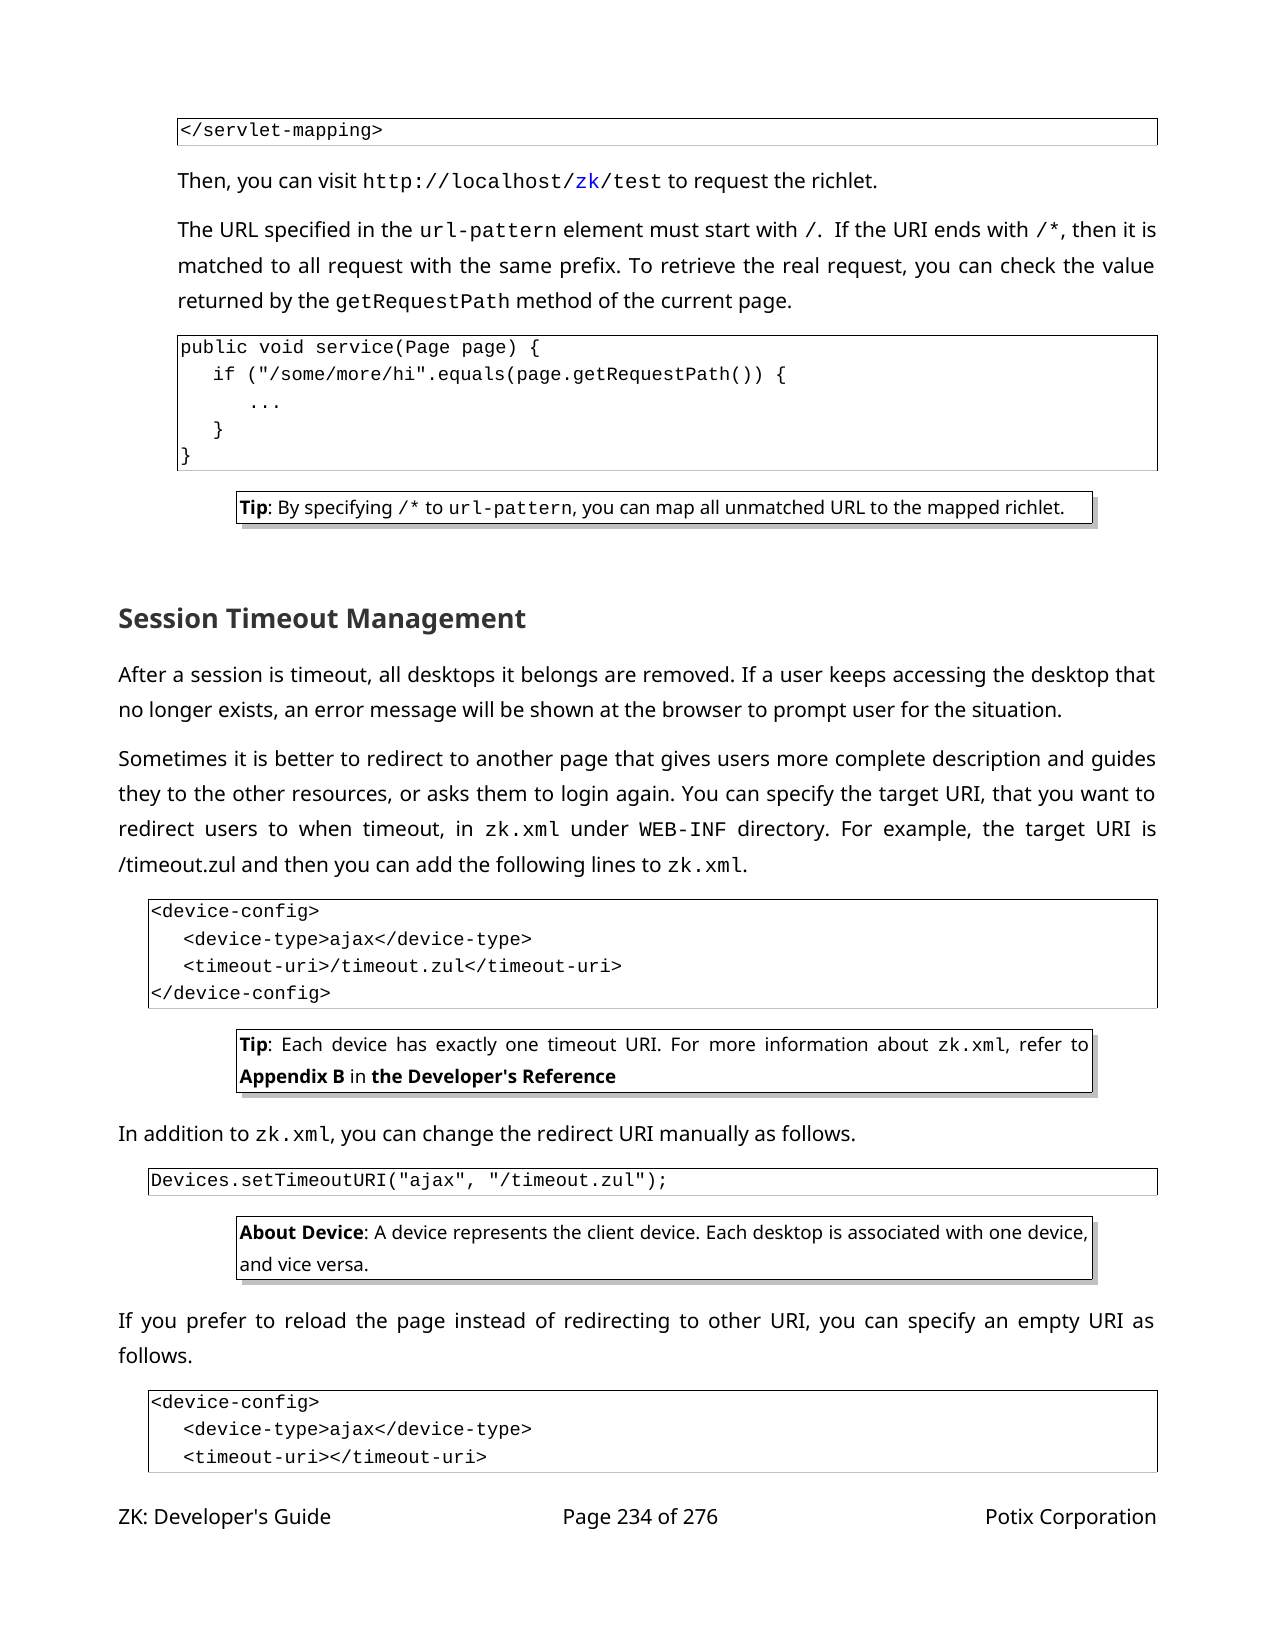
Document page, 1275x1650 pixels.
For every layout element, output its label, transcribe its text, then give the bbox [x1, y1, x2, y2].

text After a session is timeout, all desktops it belongs are removed. If a user keeps accessing the desktop that no longer exists, an error message will be shown at the browser to prompt user for the situation. [118, 660, 1157, 723]
text Tip: Each device has exactly one timeout URI. For more information about zk.xml, refer to Appendix B in the Developer's Reference [237, 1030, 1092, 1092]
text About Device: A device represents the client device. Each desktop is associated with one device, and vice versa. [237, 1217, 1092, 1279]
text <device-type>ajax</device-type> [149, 1417, 1157, 1442]
text Tip: By specifying /* to url-pattern, you can map all unmatched URL to the mapped richlet. [237, 492, 1092, 523]
text <device-type>ajax</device-type> [149, 926, 1157, 951]
text In addition to zk.xml, you can change the redirect URI manually as follows. [118, 1119, 1157, 1147]
text public void service(Page page) { [178, 336, 1157, 359]
text <device-config> [149, 900, 1157, 923]
text </device-config> [149, 981, 1157, 1008]
text The URL specified in the url-pattern element must start with /. If the URI ends with /*, then it is matched to all request with the same prefix. To retrieve the real request, you can check the value returned by the getRequestPath method of the current page. [177, 215, 1157, 314]
text <timeout-uri></timeout-uri> [149, 1444, 1157, 1472]
text <timeout-uri>/timeout.zul</timeout-uri> [149, 954, 1157, 978]
text Then, you can visit http://localhost/zk/test to request the richlet. [177, 166, 1157, 194]
text </servlet-mapping> [178, 119, 1157, 145]
text Devices.setTimeoutURI("ajax", "/timeout.zul"); [149, 1169, 1157, 1195]
text } } [178, 417, 1157, 470]
text Sometimes it is better to redirect to another page that gives users more complete description and guides they to the other resources, or asks them to login again. You can specify the target URI, that you want to redirect users to when timeout, in zk.xml under WEB-INF directory. For example, the target URI is /timeout.zul and then you can add the following lines to zk.xml. [118, 744, 1157, 879]
text ... [178, 389, 1157, 414]
text if ("/some/more/hi".equals(page.getRequestPath()) { [178, 362, 1157, 387]
subtitle Session Timeout Management [118, 600, 1157, 636]
text If you prefer to reload the page instead of redirecting to other URI, you can specify an empty URI as follows. [118, 1306, 1157, 1369]
text <device-config> [149, 1391, 1157, 1414]
